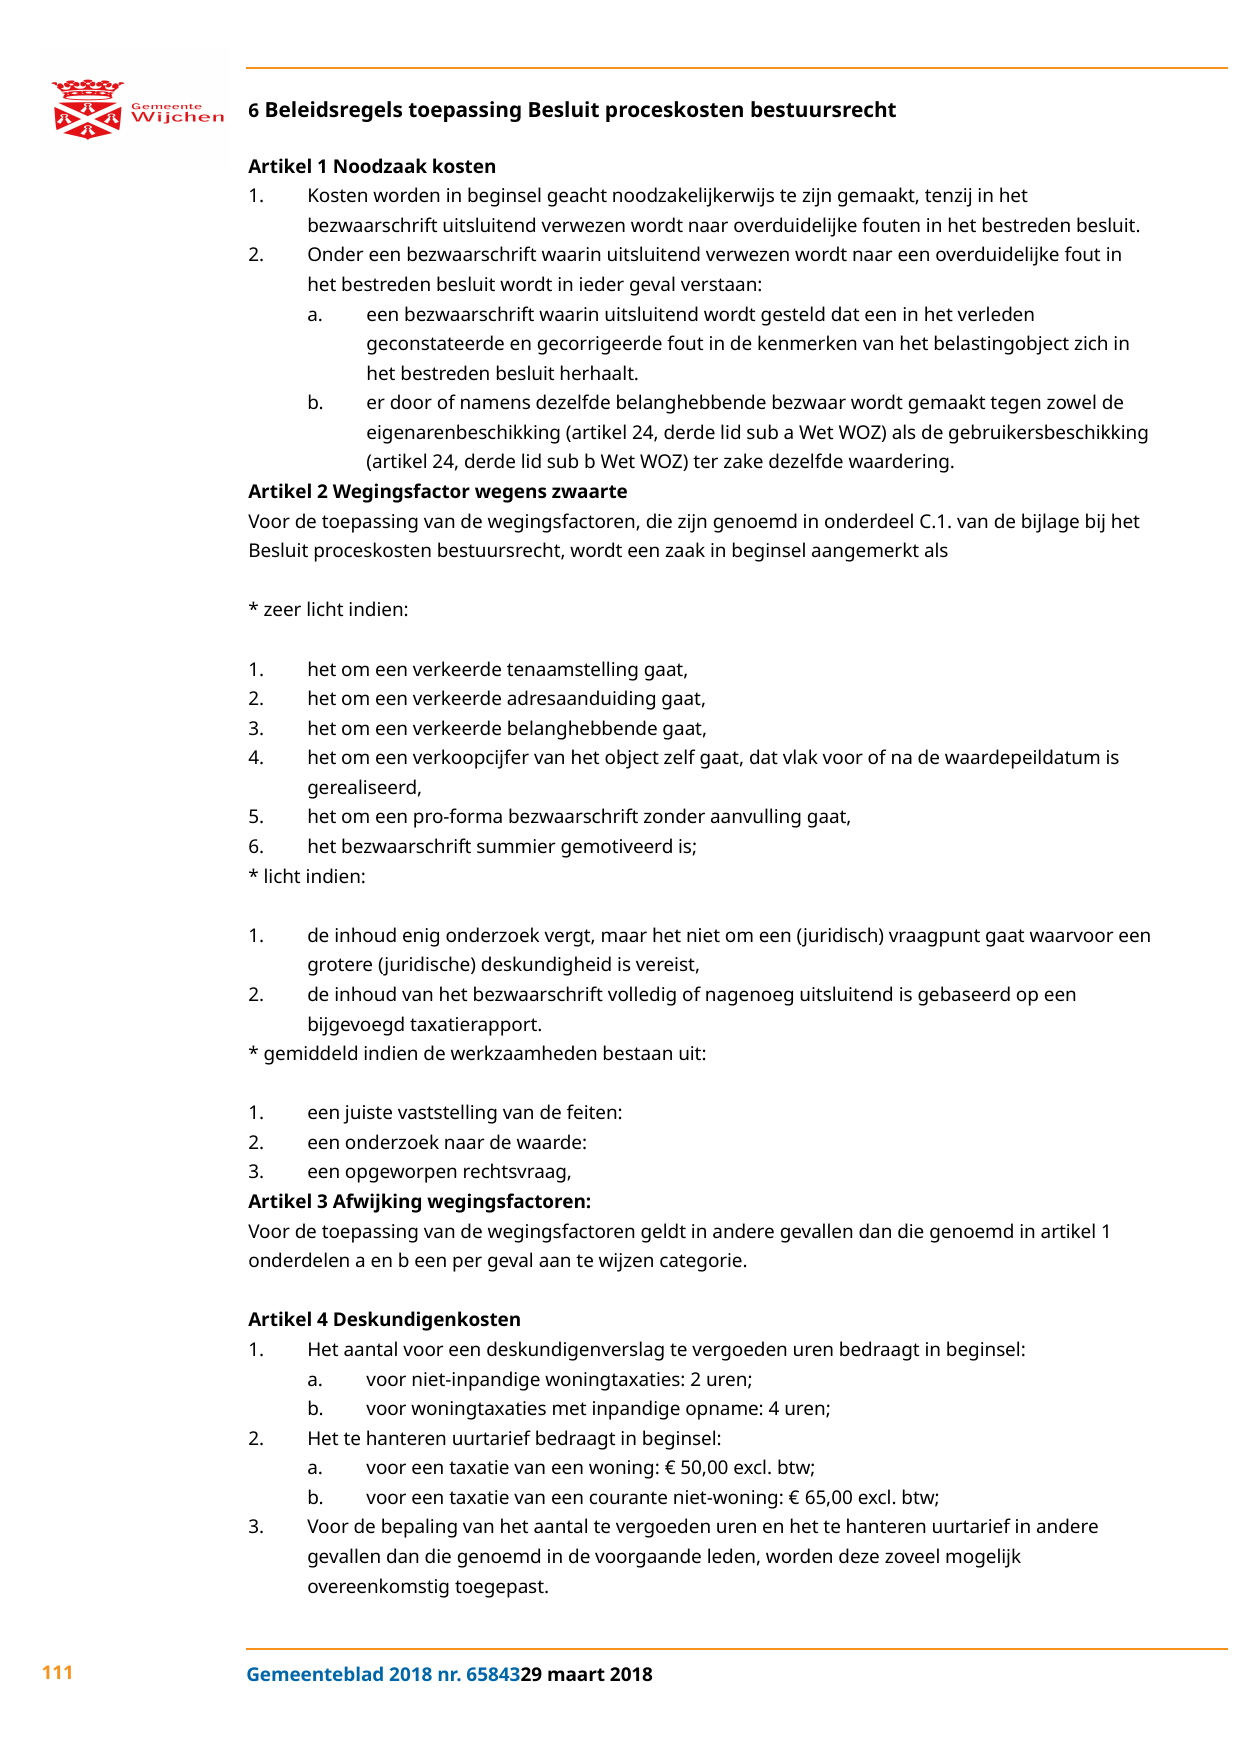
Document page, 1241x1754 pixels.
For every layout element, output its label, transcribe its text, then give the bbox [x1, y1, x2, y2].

text * zeer licht indien: [248, 597, 1152, 622]
picture [41, 47, 231, 172]
list de inhoud van het bezwaarschrift volledig of nagenoeg uitsluitend is gebaseerd op een bijgevoegd taxatierapport. [248, 981, 1152, 1037]
list Kosten worden in beginsel geacht noodzakelijkerwijs te zijn gemaakt, tenzij in het bezwaarschrift uitsluitend verwezen wordt naar overduidelijke fouten in het bestreden besluit. [248, 182, 1152, 238]
list voor woningtaxaties met inpandige opname: 4 uren; [307, 1395, 1152, 1421]
list het om een verkeerde belanghebbende gaat, [248, 715, 1152, 741]
text Artikel 3 Afwijking wegingsfactoren: [248, 1188, 1152, 1214]
list het om een verkeerde adresaanduiding gaat, [248, 685, 1152, 711]
list een opgeworpen rechtsvraag, [248, 1159, 1152, 1184]
text Artikel 2 Wegingsfactor wegens zwaarte [248, 478, 1152, 504]
text Voor de toepassing van de wegingsfactoren, die zijn genoemd in onderdeel C.1. van de bijlage bij het Besluit proceskosten bestuursrecht, wordt een zaak in beginsel aangemerkt als [248, 508, 1152, 563]
list Het te hanteren uurtarief bedraagt in beginsel: [248, 1425, 1152, 1451]
text Artikel 4 Deskundigenkosten [248, 1307, 1152, 1332]
list het om een pro-forma bezwaarschrift zonder aanvulling gaat, [248, 804, 1152, 829]
text 6 Beleidsregels toepassing Besluit proceskosten bestuursrecht [248, 95, 1152, 123]
list Voor de bepaling van het aantal te vergoeden uren en het te hanteren uurtarief in andere gevallen dan die genoemd in de voorgaande leden, worden deze zoveel mogelijk overeenkomstig toegepast. [248, 1514, 1152, 1599]
list het bezwaarschrift summier gemotiveerd is; [248, 833, 1152, 859]
list het om een verkoopcijfer van het object zelf gaat, dat vlak voor of na de waardepeildatum is gerealiseerd, [248, 744, 1152, 800]
list voor een taxatie van een woning: € 50,00 excl. btw; [307, 1454, 1152, 1480]
list een bezwaarschrift waarin uitsluitend wordt gesteld dat een in het verleden geconstateerde en gecorrigeerde fout in de kenmerken van het belastingobject zich in het bestreden besluit herhaalt. [307, 301, 1152, 386]
list het om een verkeerde tenaamstelling gaat, [248, 656, 1152, 682]
list voor een taxatie van een courante niet-woning: € 65,00 excl. btw; [307, 1484, 1152, 1510]
text * gemiddeld indien de werkzaamheden bestaan uit: [248, 1040, 1152, 1066]
list Onder een bezwaarschrift waarin uitsluitend verwezen wordt naar een overduidelijke fout in het bestreden besluit wordt in ieder geval verstaan: [248, 242, 1152, 297]
text * licht indien: [248, 863, 1152, 889]
list een juiste vaststelling van de feiten: [248, 1099, 1152, 1125]
text Voor de toepassing van de wegingsfactoren geldt in andere gevallen dan die genoemd in artikel 1 onderdelen a en b een per geval aan te wijzen categorie. [248, 1218, 1152, 1273]
text Artikel 1 Noodzaak kosten [248, 153, 1152, 179]
list de inhoud enig onderzoek vergt, maar het niet om een (juridisch) vraagpunt gaat waarvoor een grotere (juridische) deskundigheid is vereist, [248, 922, 1152, 977]
list er door of namens dezelfde belanghebbende bezwaar wordt gemaakt tegen zowel de eigenarenbeschikking (artikel 24, derde lid sub a Wet WOZ) als de gebruikersbeschikking (artikel 24, derde lid sub b Wet WOZ) ter zake dezelfde waardering. [307, 389, 1152, 474]
list Het aantal voor een deskundigenverslag te vergoeden uren bedraagt in beginsel: [248, 1336, 1152, 1362]
list voor niet-inpandige woningtaxaties: 2 uren; [307, 1366, 1152, 1392]
list een onderzoek naar de waarde: [248, 1129, 1152, 1155]
